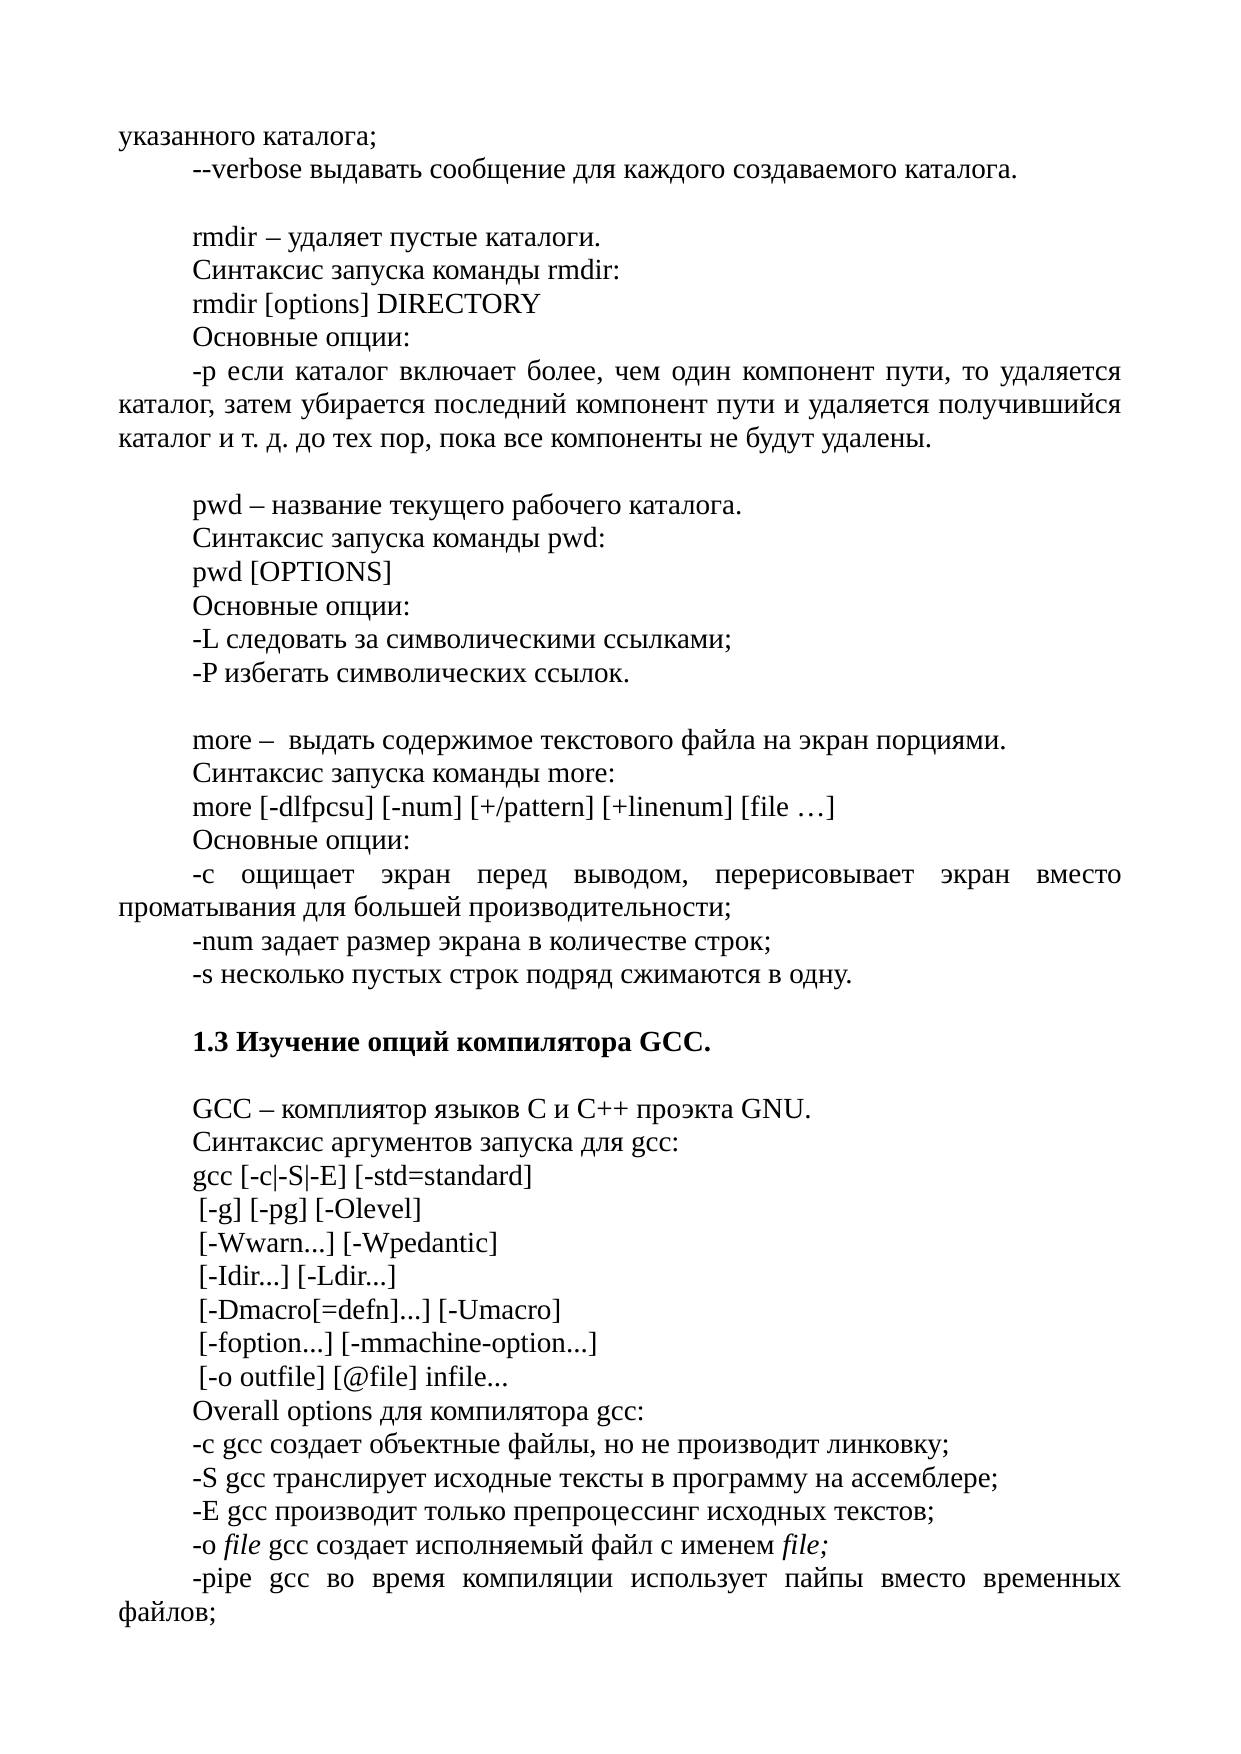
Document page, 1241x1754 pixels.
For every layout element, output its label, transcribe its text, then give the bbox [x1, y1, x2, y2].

text [-Idir...] [-Ldir...] [118, 1258, 1122, 1292]
text pwd – название текущего рабочего каталога. [118, 487, 1122, 521]
text -pipe gcc во время компиляции использует пайпы вместо временных файлов; [118, 1560, 1122, 1627]
text -P избегать символических ссылок. [118, 655, 1122, 688]
text -L cледовать за символическими ссылками; [118, 621, 1122, 655]
text -num задает размер экрана в количестве строк; [118, 923, 1122, 957]
text Cинтаксис запуска команды rmdir: [118, 252, 1122, 286]
text Основные опции: [118, 822, 1122, 856]
text -s несколько пустых строк подряд сжимаются в одну. [118, 957, 1122, 990]
text [-Wwarn...] [-Wpedantic] [118, 1225, 1122, 1258]
text more – выдать содержимое текстового файла на экран порциями. [118, 722, 1122, 755]
text -o file gcc создает исполняемый файл с именем file; [118, 1527, 1122, 1560]
text Overall options для компилятора gcc: [118, 1393, 1122, 1426]
text Синтаксис запуска команды more: [118, 755, 1122, 789]
text Синтаксис аргументов запуска для gcc: [118, 1124, 1122, 1158]
text [-foption...] [-mmachine-option...] [118, 1326, 1122, 1359]
text 1.3 Изучение опций компилятора GCC. [118, 1024, 1122, 1057]
text GCC – комплиятор языков С и С++ проэкта GNU. [118, 1091, 1122, 1124]
text -S gcc транслирует исходные тексты в программу на ассемблере; [118, 1460, 1122, 1493]
text more [-dlfpcsu] [-num] [+/pattern] [+linenum] [file …] [118, 789, 1122, 822]
text [-o outfile] [@file] infile... [118, 1359, 1122, 1393]
text [-Dmacro[=defn]...] [-Umacro] [118, 1292, 1122, 1326]
text [-g] [-pg] [-Olevel] [118, 1191, 1122, 1225]
text -p если каталог включает более, чем один компонент пути, то удаляется каталог, затем убирается последний компонент пути и удаляется получившийся каталог и т. д. до тех пор, пока все компоненты не будут удалены. [118, 353, 1122, 453]
text gcc [-c|-S|-E] [-std=standard] [118, 1158, 1122, 1191]
text указанного каталога; [118, 118, 1122, 152]
text rmdir [options] DIRECTORY [118, 286, 1122, 319]
text --verbose выдавать сообщение для каждого создаваемого каталога. [118, 152, 1122, 185]
text pwd [OPTIONS] [118, 554, 1122, 588]
text Основные опции: [118, 319, 1122, 353]
text Синтаксис запуска команды pwd: [118, 521, 1122, 554]
text Основные опции: [118, 588, 1122, 621]
text rmdir – удаляет пустые каталоги. [118, 219, 1122, 252]
text -E gcc производит только препроцессинг исходных текстов; [118, 1493, 1122, 1527]
text -c gcc создает объектные файлы, но не производит линковку; [118, 1426, 1122, 1460]
text -c ощищает экран перед выводом, перерисовывает экран вместо проматывания для большей производительности; [118, 856, 1122, 923]
